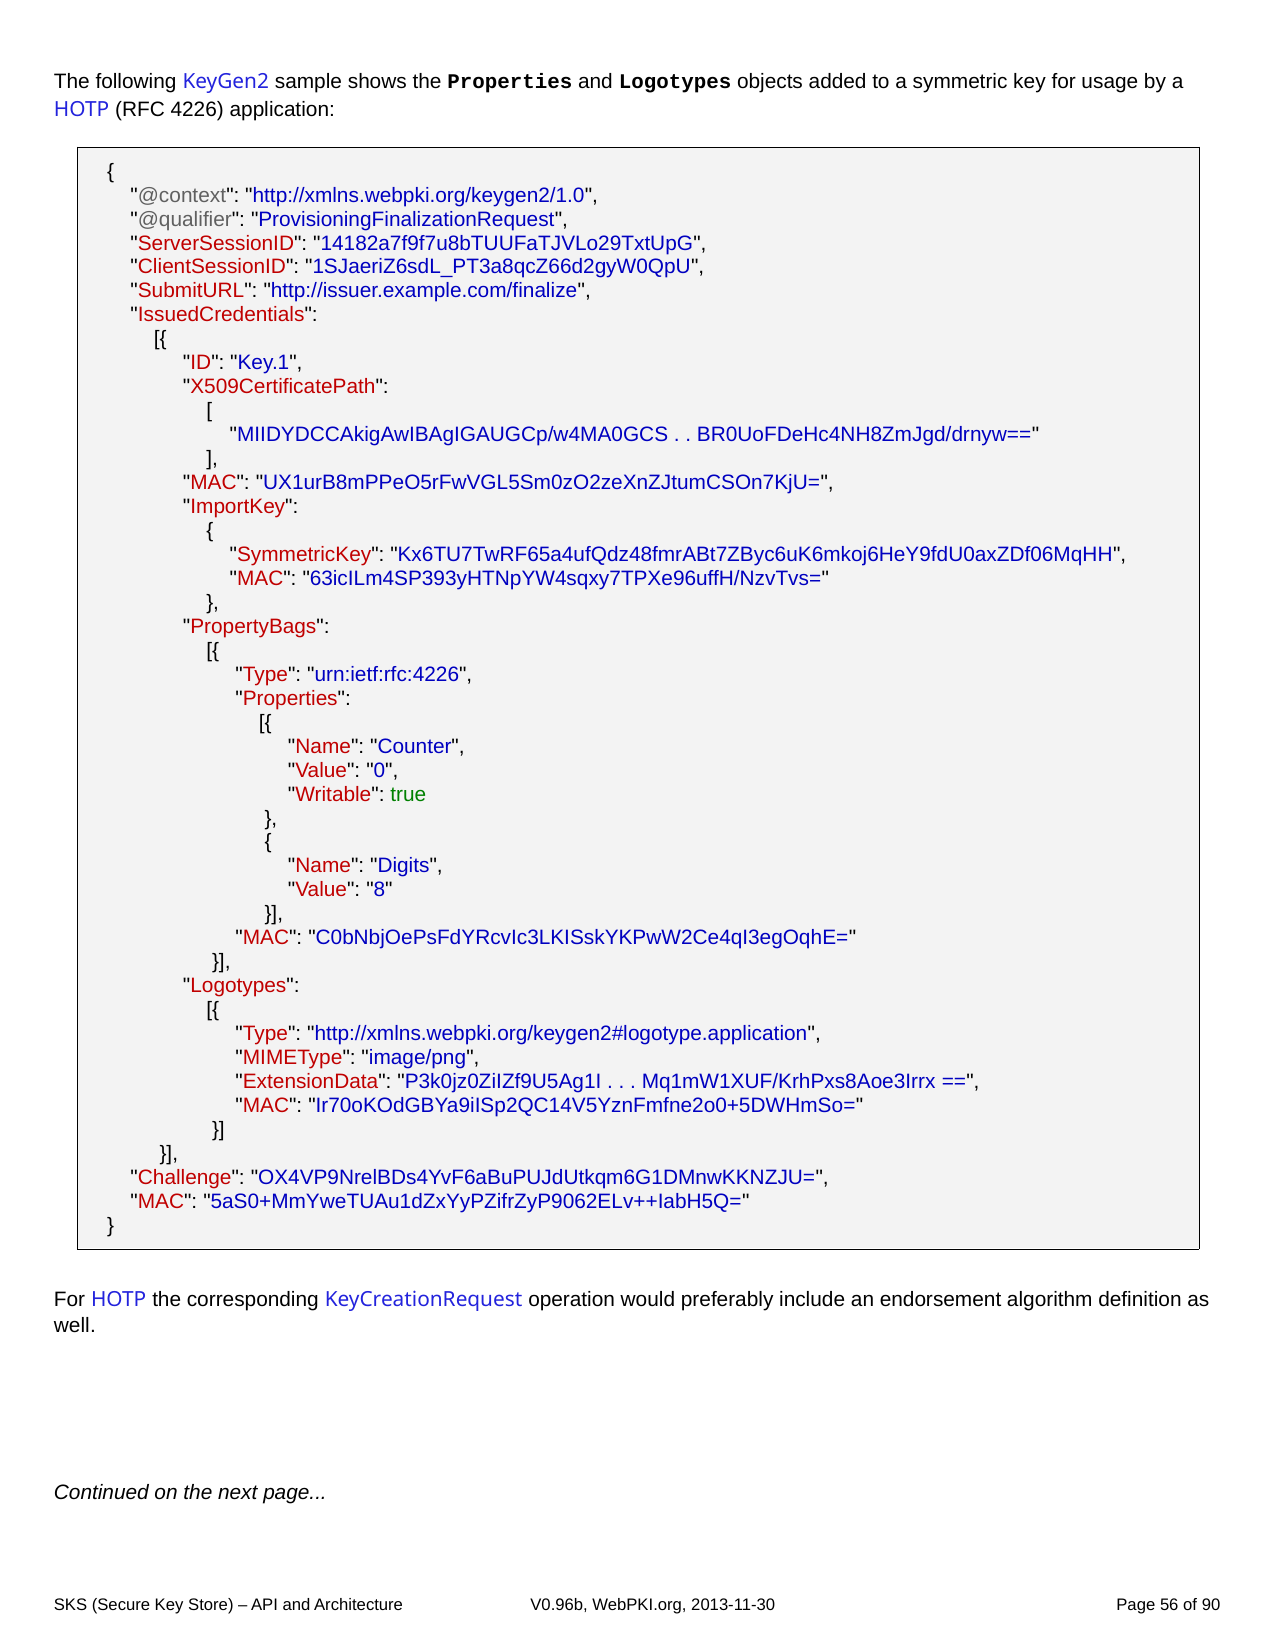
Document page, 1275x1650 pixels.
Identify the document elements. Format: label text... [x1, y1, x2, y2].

text The following KeyGen2 sample shows the Properties and Logotypes objects added to a symmetric key for usage by a HOTP (RFC 4226) application: [54, 66, 1221, 147]
table_header { "@context": "http://xmlns.webpki.org/keygen2/1.0", "@qualifier": "ProvisioningFinalizationRequest", "ServerSessionID": "14182a7f9f7u8bTUUFaTJVLo29TxtUpG", "ClientSessionID": "1SJaeriZ6sdL_PT3a8qcZ66d2gyW0QpU", "SubmitURL": "http://issuer.example.com/finalize", "IssuedCredentials": [{ "ID": "Key.1", "X509CertificatePath": [ "MIIDYDCCAkigAwIBAgIGAUGCp/w4MA0GCS . . BR0UoFDeHc4NH8ZmJgd/drnyw==" ], "MAC": "UX1urB8mPPeO5rFwVGL5Sm0zO2zeXnZJtumCSOn7KjU=", "ImportKey": { "SymmetricKey": "Kx6TU7TwRF65a4ufQdz48fmrABt7ZByc6uK6mkoj6HeY9fdU0axZDf06MqHH", "MAC": "63icILm4SP393yHTNpYW4sqxy7TPXe96uffH/NzvTvs=" }, "PropertyBags": [{ "Type": "urn:ietf:rfc:4226", "Properties": [{ "Name": "Counter", "Value": "0", "Writable": true }, { "Name": "Digits", "Value": "8" }], "MAC": "C0bNbjOePsFdYRcvIc3LKISskYKPwW2Ce4qI3egOqhE=" }], "Logotypes": [{ "Type": "http://xmlns.webpki.org/keygen2#logotype.application", "MIMEType": "image/png", "ExtensionData": "P3k0jz0ZiIZf9U5Ag1I . . . Mq1mW1XUF/KrhPxs8Aoe3Irrx ==", "MAC": "Ir70oKOdGBYa9iISp2QC14V5YznFmfne2o0+5DWHmSo=" }] }], "Challenge": "OX4VP9NrelBDs4YvF6aBuPUJdUtkqm6G1DMnwKKNZJU=", "MAC": "5aS0+MmYweTUAu1dZxYyPZifrZyP9062ELv++IabH5Q=" } [78, 148, 1199, 1248]
text For HOTP the corresponding KeyCreationRequest operation would preferably include an endorsement algorithm definition as well. [54, 1284, 1221, 1337]
text Continued on the next page... [54, 1479, 1221, 1503]
